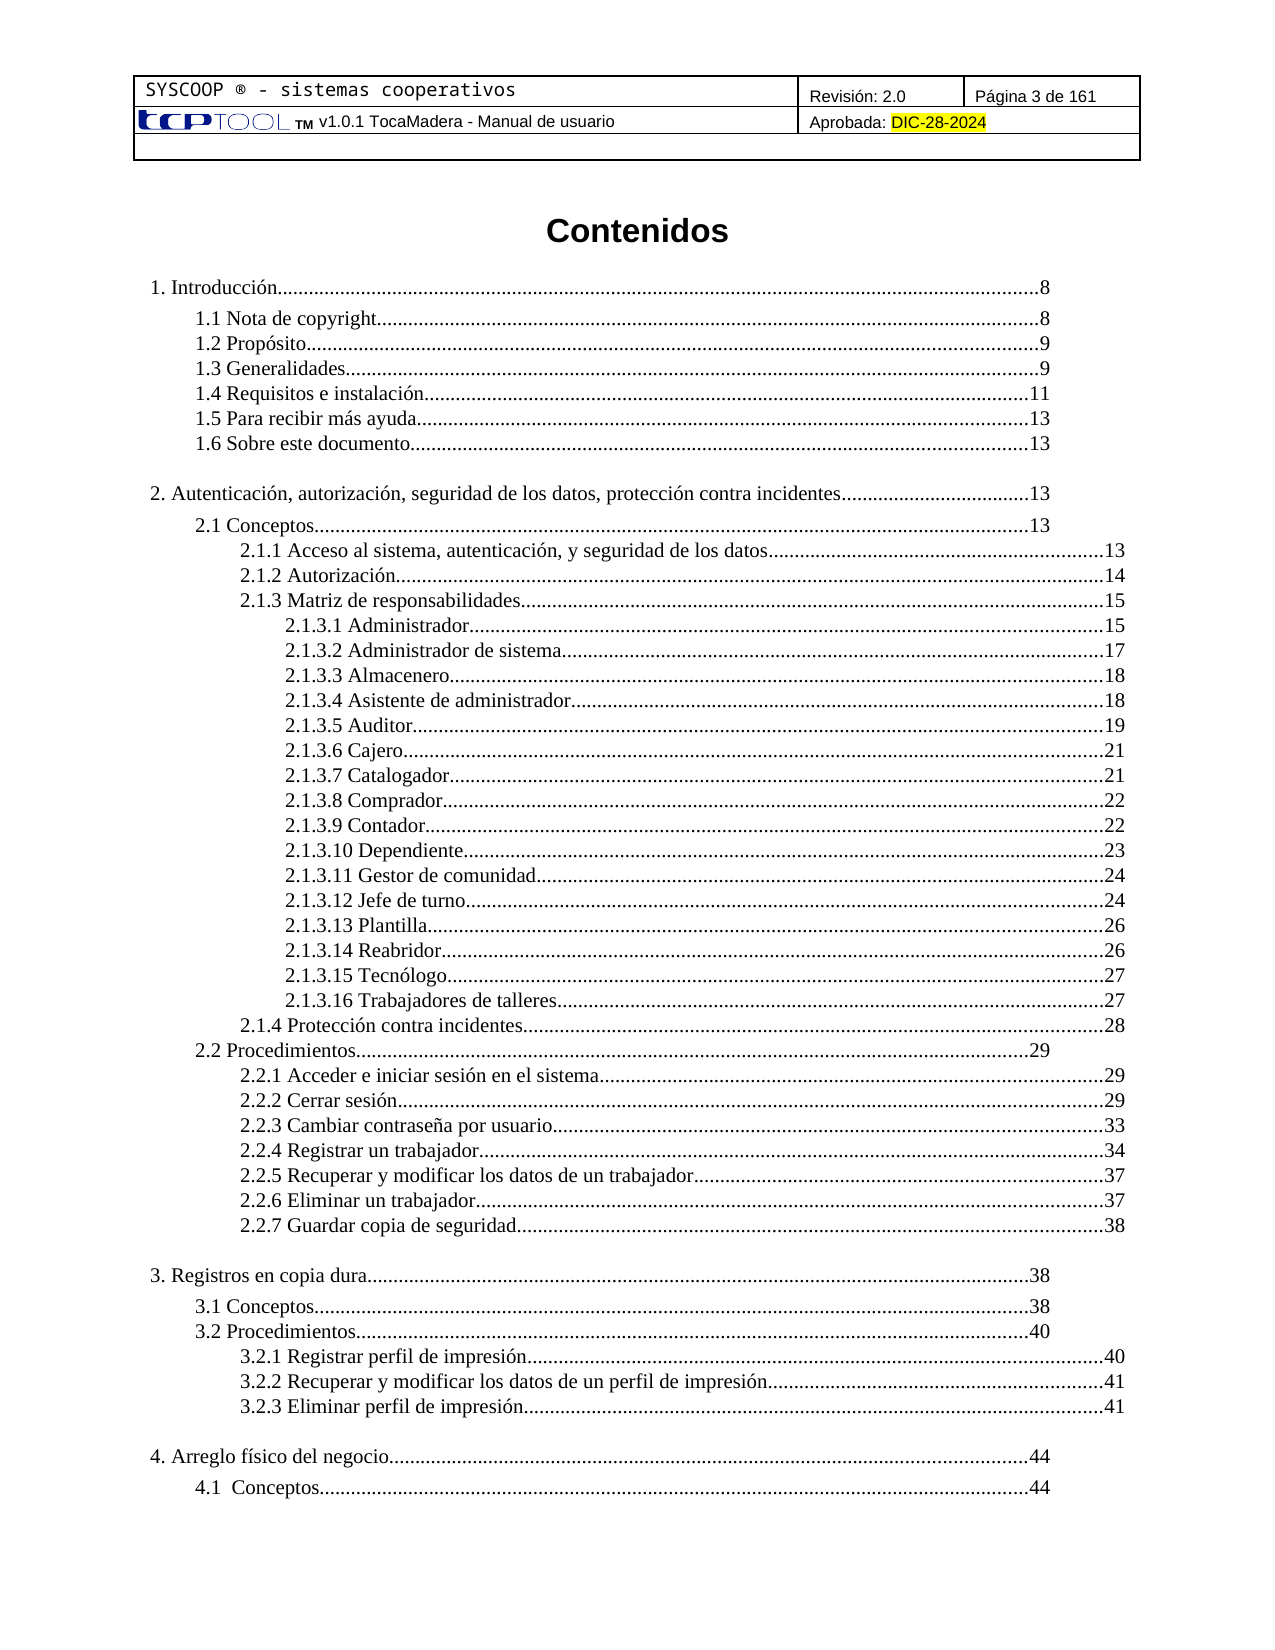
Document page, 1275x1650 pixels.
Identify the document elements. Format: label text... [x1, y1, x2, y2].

text 1.6 Sobre este documento 13 [195, 430, 1050, 455]
text 2.1.3 Matriz de responsabilidades 15 [240, 587, 1125, 612]
text 2.1.3.15 Tecnólogo 27 [285, 962, 1125, 987]
text 2.1.3.7 Catalogador 21 [285, 762, 1125, 787]
text 1.3 Generalidades 9 [195, 355, 1050, 380]
text 1.4 Requisitos e instalación 11 [195, 380, 1050, 405]
text 1.1 Nota de copyright 8 [195, 305, 1050, 330]
text 2.2 Procedimientos 29 [195, 1037, 1050, 1062]
text 4. Arreglo físico del negocio 44 [150, 1443, 1050, 1468]
text 2.2.7 Guardar copia de seguridad 38 [240, 1212, 1125, 1237]
text 2.1.3.1 Administrador 15 [285, 612, 1125, 637]
text 2.1 Conceptos 13 [195, 512, 1050, 537]
text 2.2.5 Recuperar y modificar los datos de un trabajador 37 [240, 1162, 1125, 1187]
text 3.2 Procedimientos 40 [195, 1318, 1050, 1343]
text 3.2.1 Registrar perfil de impresión 40 [240, 1343, 1125, 1368]
text 2.2.3 Cambiar contraseña por usuario 33 [240, 1112, 1125, 1137]
text 2.1.3.11 Gestor de comunidad 24 [285, 862, 1125, 887]
text 2.1.3.14 Reabridor 26 [285, 937, 1125, 962]
text 2.1.3.2 Administrador de sistema 17 [285, 637, 1125, 662]
text 2.2.6 Eliminar un trabajador 37 [240, 1187, 1125, 1212]
text 4.1 Conceptos 44 [195, 1474, 1050, 1499]
text 2.1.3.16 Trabajadores de talleres 27 [285, 987, 1125, 1012]
text 2.1.3.13 Plantilla 26 [285, 912, 1125, 937]
text 1. Introducción 8 [150, 274, 1050, 299]
picture [138, 110, 290, 130]
text 2.1.3.3 Almacenero 18 [285, 662, 1125, 687]
text 2.2.2 Cerrar sesión 29 [240, 1087, 1125, 1112]
text 3.1 Conceptos 38 [195, 1293, 1050, 1318]
text 2.1.1 Acceso al sistema, autenticación, y seguridad de los datos 13 [240, 537, 1125, 562]
text 3.2.3 Eliminar perfil de impresión 41 [240, 1393, 1125, 1418]
text 2.1.3.6 Cajero 21 [285, 737, 1125, 762]
text 3. Registros en copia dura 38 [150, 1262, 1050, 1287]
text 2.1.3.5 Auditor 19 [285, 712, 1125, 737]
text 2.2.4 Registrar un trabajador 34 [240, 1137, 1125, 1162]
text 2.1.3.9 Contador 22 [285, 812, 1125, 837]
text 2.1.3.10 Dependiente 23 [285, 837, 1125, 862]
text 2.1.3.8 Comprador 22 [285, 787, 1125, 812]
text 2.1.3.12 Jefe de turno 24 [285, 887, 1125, 912]
text 2.1.4 Protección contra incidentes 28 [240, 1012, 1125, 1037]
subtitle Contenidos [150, 211, 1125, 249]
text 1.2 Propósito 9 [195, 330, 1050, 355]
text 3.2.2 Recuperar y modificar los datos de un perfil de impresión 41 [240, 1368, 1125, 1393]
text 2. Autenticación, autorización, seguridad de los datos, protección contra incidentes 13 [150, 480, 1050, 505]
text 2.2.1 Acceder e iniciar sesión en el sistema 29 [240, 1062, 1125, 1087]
text 2.1.2 Autorización 14 [240, 562, 1125, 587]
text 1.5 Para recibir más ayuda 13 [195, 405, 1050, 430]
text 2.1.3.4 Asistente de administrador 18 [285, 687, 1125, 712]
